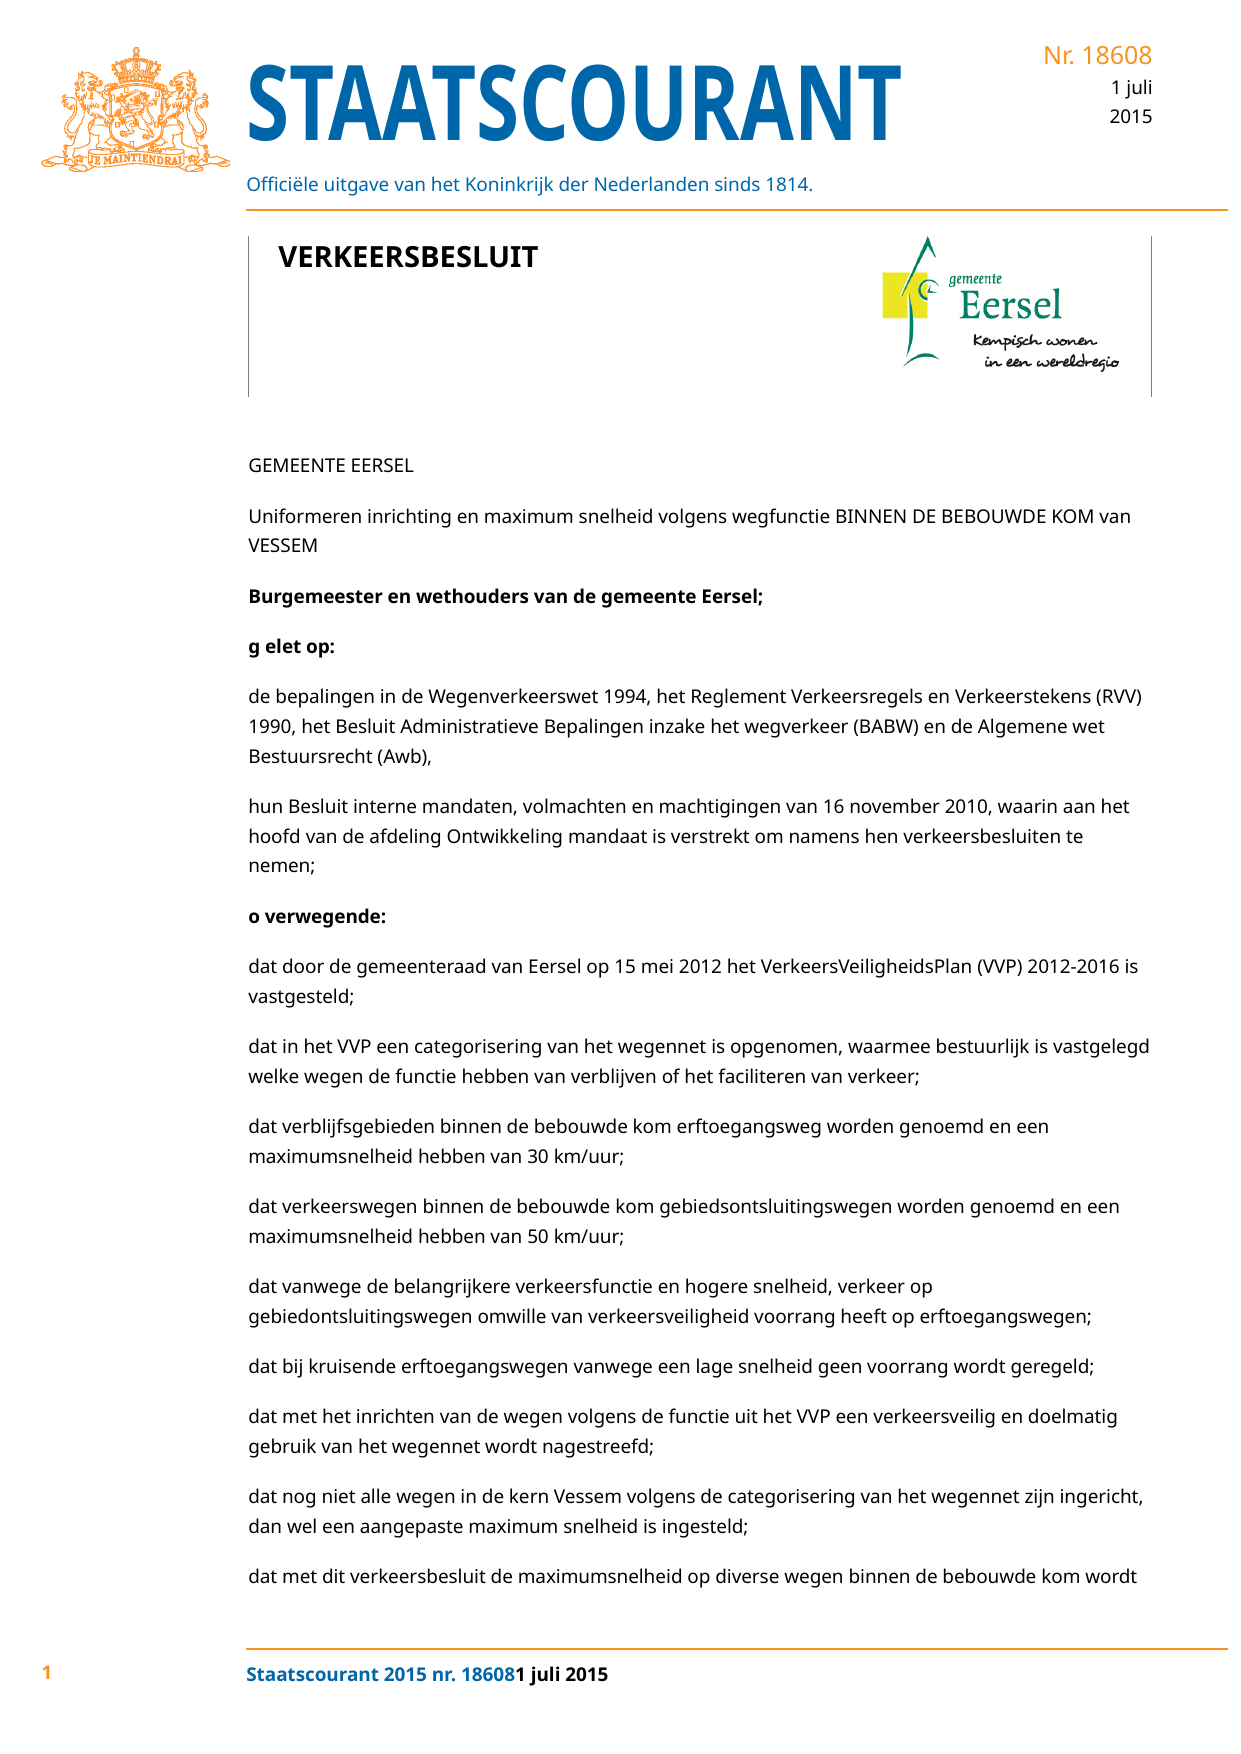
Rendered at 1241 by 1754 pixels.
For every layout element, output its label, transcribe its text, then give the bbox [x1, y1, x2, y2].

text g elet op: [248, 633, 1152, 659]
picture [882, 236, 1119, 372]
text dat bij kruisende erftoegangswegen vanwege een lage snelheid geen voorrang wordt geregeld; [248, 1353, 1152, 1379]
text de bepalingen in de Wegenverkeerswet 1994, het Reglement Verkeersregels en Verkeerstekens (RVV) 1990, het Besluit Administratieve Bepalingen inzake het wegverkeer (BABW) en de Algemene wet Bestuursrecht (Awb), [248, 684, 1152, 768]
picture [41, 47, 231, 172]
text dat in het VVP een categorisering van het wegennet is opgenomen, waarmee bestuurlijk is vastgelegd welke wegen de functie hebben van verblijven of het faciliteren van verkeer; [248, 1033, 1152, 1088]
text hun Besluit interne mandaten, volmachten en machtigingen van 16 november 2010, waarin aan het hoofd van de afdeling Ontwikkeling mandaat is verstrekt om namens hen verkeersbesluiten te nemen; [248, 793, 1152, 878]
text dat met het inrichten van de wegen volgens de functie uit het VVP een verkeersveilig en doelmatig gebruik van het wegennet wordt nagestreefd; [248, 1404, 1152, 1459]
text dat door de gemeenteraad van Eersel op 15 mei 2012 het VerkeersVeiligheidsPlan (VVP) 2012-2016 is vastgesteld; [248, 953, 1152, 1008]
text dat nog niet alle wegen in de kern Vessem volgens de categorisering van het wegennet zijn ingericht, dan wel een aangepaste maximum snelheid is ingesteld; [248, 1484, 1152, 1539]
text Burgemeester en wethouders van de gemeente Eersel; [248, 583, 1152, 608]
text o verwegende: [248, 903, 1152, 928]
text GEMEENTE EERSEL [248, 452, 1152, 478]
table_header VERKEERSBESLUIT [249, 236, 850, 397]
text dat verblijfsgebieden binnen de bebouwde kom erftoegangsweg worden genoemd en een maximumsnelheid hebben van 30 km/uur; [248, 1113, 1152, 1168]
table_header [850, 236, 1151, 397]
text Uniformeren inrichting en maximum snelheid volgens wegfunctie BINNEN DE BEBOUWDE KOM van VESSEM [248, 503, 1152, 558]
text dat met dit verkeersbesluit de maximumsnelheid op diverse wegen binnen de bebouwde kom wordt [248, 1564, 1152, 1589]
text dat verkeerswegen binnen de bebouwde kom gebiedsontsluitingswegen worden genoemd en een maximumsnelheid hebben van 50 km/uur; [248, 1193, 1152, 1248]
text dat vanwege de belangrijkere verkeersfunctie en hogere snelheid, verkeer op gebiedontsluitingswegen omwille van verkeersveiligheid voorrang heeft op erftoegangswegen; [248, 1273, 1152, 1328]
